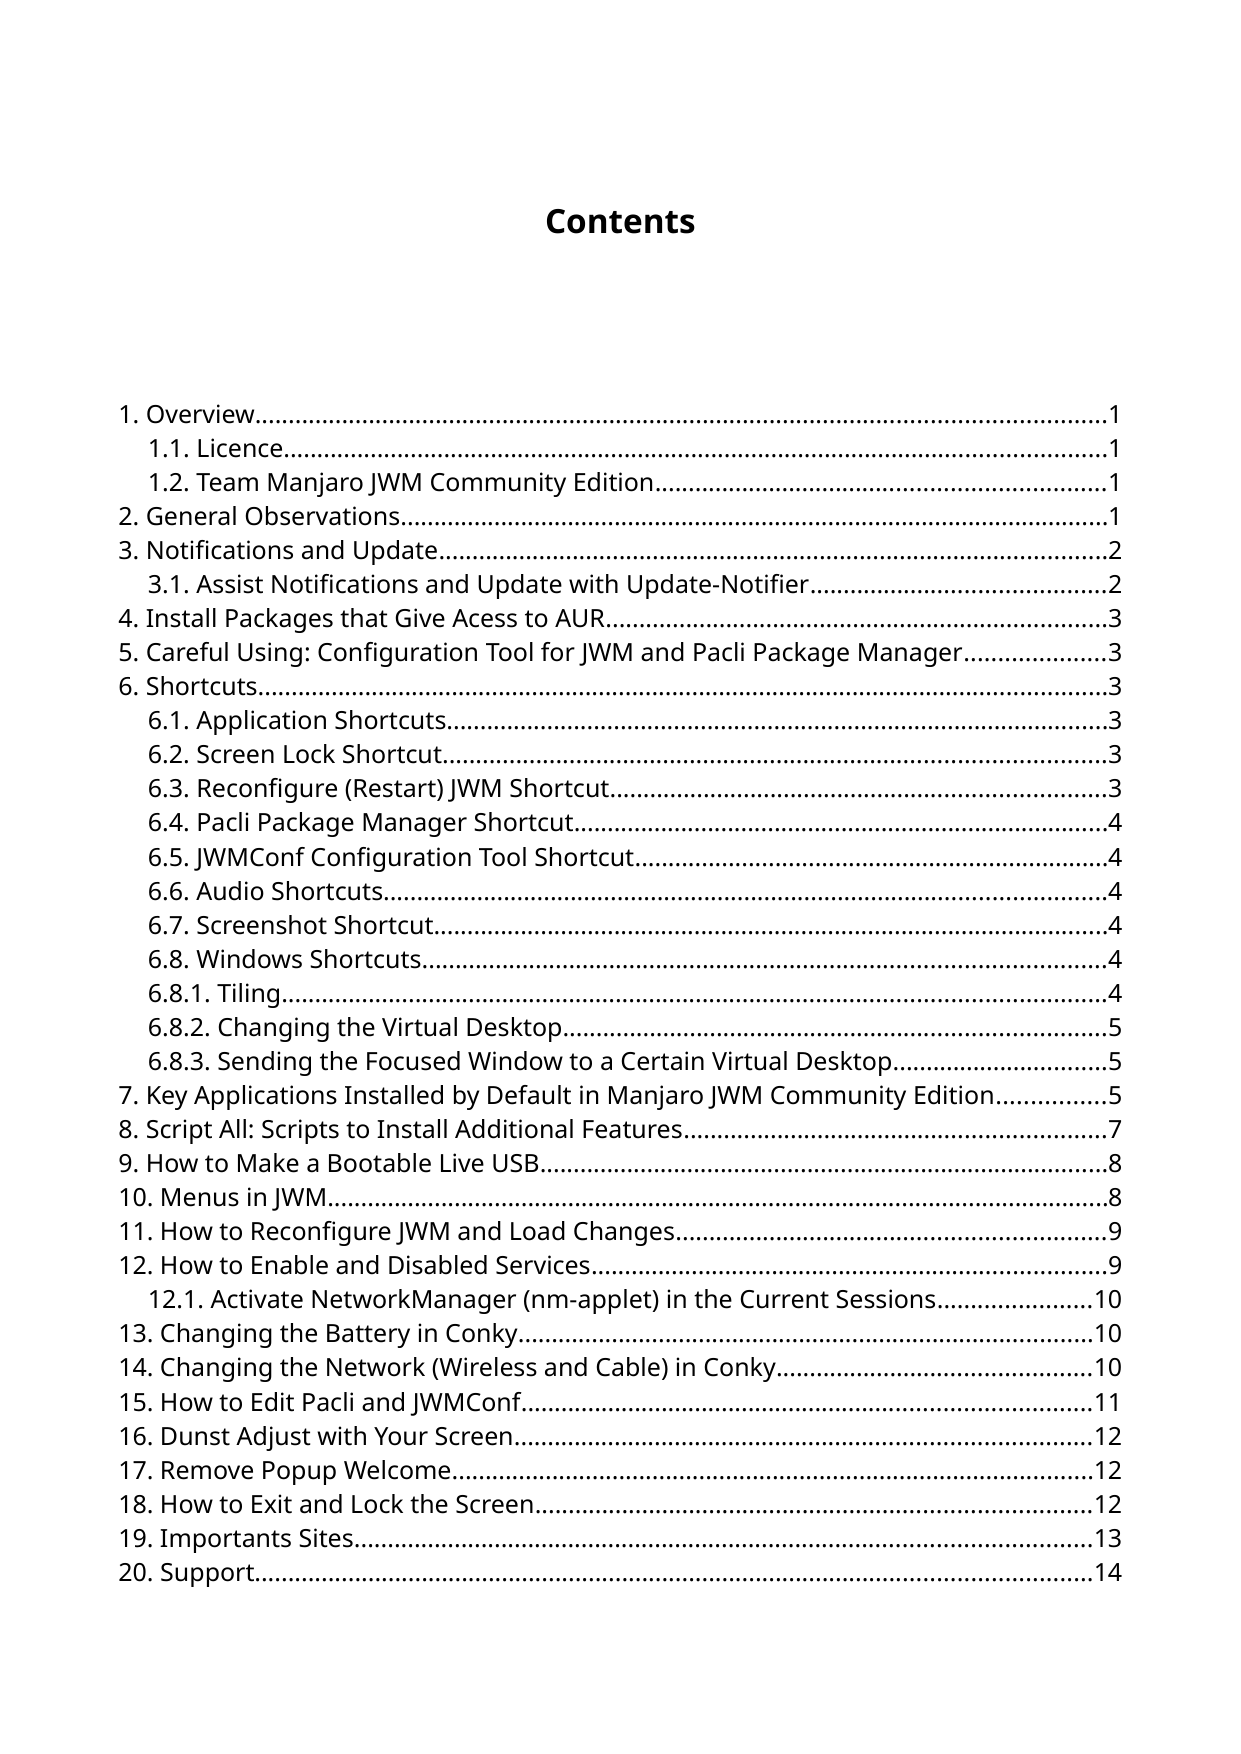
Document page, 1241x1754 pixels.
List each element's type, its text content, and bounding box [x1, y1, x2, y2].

text 16. Dunst Adjust with Your Screen 12 [118, 1418, 1122, 1452]
text 12. How to Enable and Disabled Services 9 [118, 1248, 1122, 1282]
text 1.2. Team Manjaro JWM Community Edition 1 [148, 464, 1122, 498]
text 3.1. Assist Notifications and Update with Update-Notifier 2 [148, 567, 1122, 601]
text 6.8.1. Tiling 4 [148, 975, 1122, 1009]
text 6.5. JWMConf Configuration Tool Shortcut 4 [148, 839, 1122, 873]
text 18. How to Exit and Lock the Screen 12 [118, 1486, 1122, 1520]
text 6.6. Audio Shortcuts 4 [148, 873, 1122, 907]
text 14. Changing the Network (Wireless and Cable) in Conky 10 [118, 1350, 1122, 1384]
text 3. Notifications and Update 2 [118, 533, 1122, 567]
text 1.1. Licence 1 [148, 430, 1122, 464]
text 6.8. Windows Shortcuts 4 [148, 941, 1122, 975]
text 12.1. Activate NetworkManager (nm-applet) in the Current Sessions 10 [148, 1282, 1122, 1316]
text 7. Key Applications Installed by Default in Manjaro JWM Community Edition 5 [118, 1078, 1122, 1112]
text 20. Support 14 [118, 1554, 1122, 1588]
text 6. Shortcuts 3 [118, 669, 1122, 703]
text 1. Overview 1 [118, 396, 1122, 430]
subtitle Contents [118, 198, 1122, 243]
text 6.1. Application Shortcuts 3 [148, 703, 1122, 737]
text 6.4. Pacli Package Manager Shortcut 4 [148, 805, 1122, 839]
text 2. General Observations 1 [118, 498, 1122, 533]
text 4. Install Packages that Give Acess to AUR 3 [118, 601, 1122, 635]
text 6.3. Reconfigure (Restart) JWM Shortcut 3 [148, 771, 1122, 805]
text 11. How to Reconfigure JWM and Load Changes 9 [118, 1214, 1122, 1248]
text 8. Script All: Scripts to Install Additional Features 7 [118, 1112, 1122, 1146]
text 5. Careful Using: Configuration Tool for JWM and Pacli Package Manager 3 [118, 635, 1122, 669]
text 13. Changing the Battery in Conky 10 [118, 1316, 1122, 1350]
text 9. How to Make a Bootable Live USB 8 [118, 1146, 1122, 1180]
text 6.8.3. Sending the Focused Window to a Certain Virtual Desktop 5 [148, 1043, 1122, 1078]
text 19. Importants Sites 13 [118, 1520, 1122, 1554]
text 6.8.2. Changing the Virtual Desktop 5 [148, 1009, 1122, 1043]
text 10. Menus in JWM 8 [118, 1180, 1122, 1214]
text 17. Remove Popup Welcome 12 [118, 1452, 1122, 1486]
text 15. How to Edit Pacli and JWMConf 11 [118, 1384, 1122, 1418]
text 6.2. Screen Lock Shortcut 3 [148, 737, 1122, 771]
text 6.7. Screenshot Shortcut 4 [148, 907, 1122, 941]
